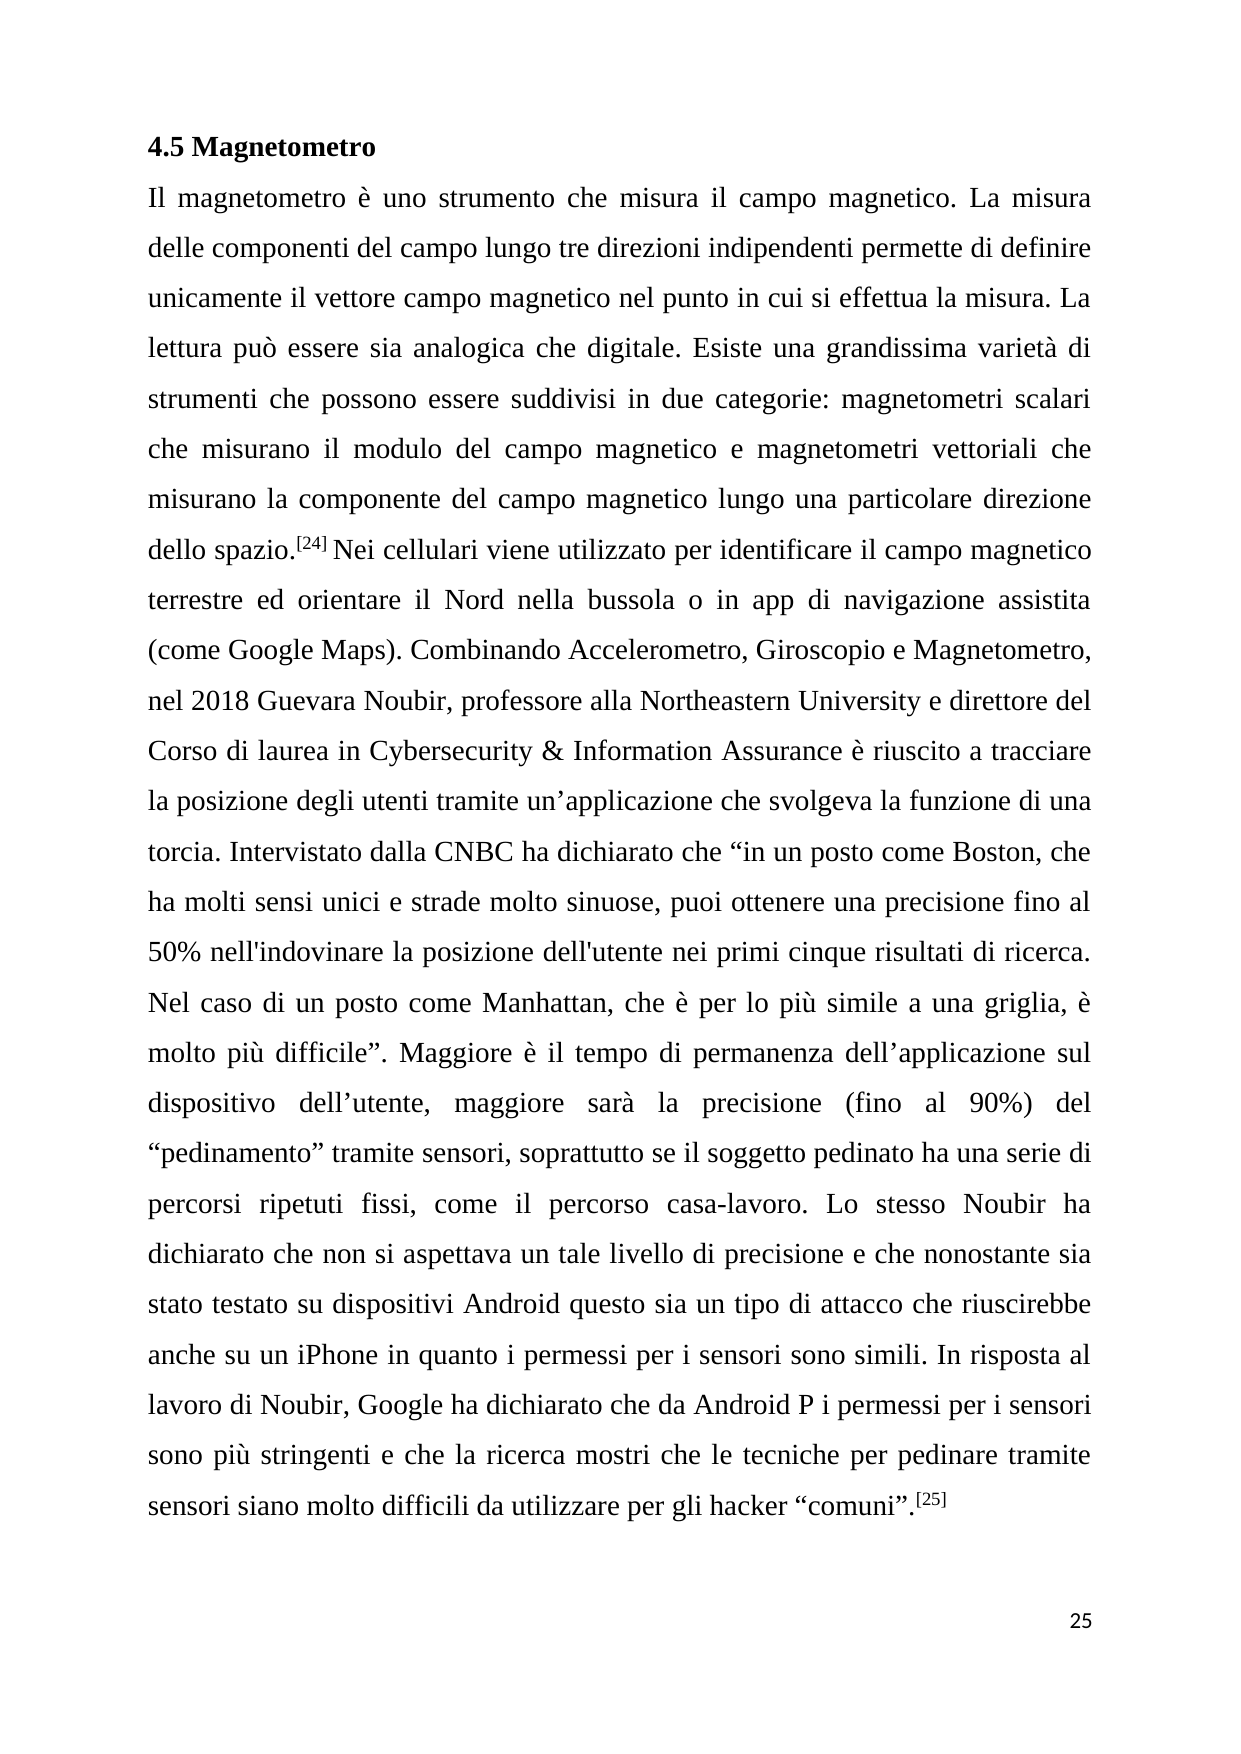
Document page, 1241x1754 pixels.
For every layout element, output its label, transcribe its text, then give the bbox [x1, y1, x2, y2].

text Il magnetometro è uno strumento che misura il campo magnetico. La misura delle componenti del campo lungo tre direzioni indipendenti permette di definire unicamente il vettore campo magnetico nel punto in cui si effettua la misura. La lettura può essere sia analogica che digitale. Esiste una grandissima varietà di strumenti che possono essere suddivisi in due categorie: magnetometri scalari che misurano il modulo del campo magnetico e magnetometri vettoriali che misurano la componente del campo magnetico lungo una particolare direzione dello spazio.[24] Nei cellulari viene utilizzato per identificare il campo magnetico terrestre ed orientare il Nord nella bussola o in app di navigazione assistita (come Google Maps). Combinando Accelerometro, Giroscopio e Magnetometro, nel 2018 Guevara Noubir, professore alla Northeastern University e direttore del Corso di laurea in Cybersecurity & Information Assurance è riuscito a tracciare la posizione degli utenti tramite un’applicazione che svolgeva la funzione di una torcia. Intervistato dalla CNBC ha dichiarato che “in un posto come Boston, che ha molti sensi unici e strade molto sinuose, puoi ottenere una precisione fino al 50% nell'indovinare la posizione dell'utente nei primi cinque risultati di ricerca. Nel caso di un posto come Manhattan, che è per lo più simile a una griglia, è molto più difficile”. Maggiore è il tempo di permanenza dell’applicazione sul dispositivo dell’utente, maggiore sarà la precisione (fino al 90%) del “pedinamento” tramite sensori, soprattutto se il soggetto pedinato ha una serie di percorsi ripetuti fissi, come il percorso casa-lavoro. Lo stesso Noubir ha dichiarato che non si aspettava un tale livello di precisione e che nonostante sia stato testato su dispositivi Android questo sia un tipo di attacco che riuscirebbe anche su un iPhone in quanto i permessi per i sensori sono simili. In risposta al lavoro di Noubir, Google ha dichiarato che da Android P i permessi per i sensori sono più stringenti e che la ricerca mostri che le tecniche per pedinare tramite sensori siano molto difficili da utilizzare per gli hacker “comuni”.[25] [148, 180, 1092, 1521]
subtitle 4.5 Magnetometro [148, 129, 1092, 163]
